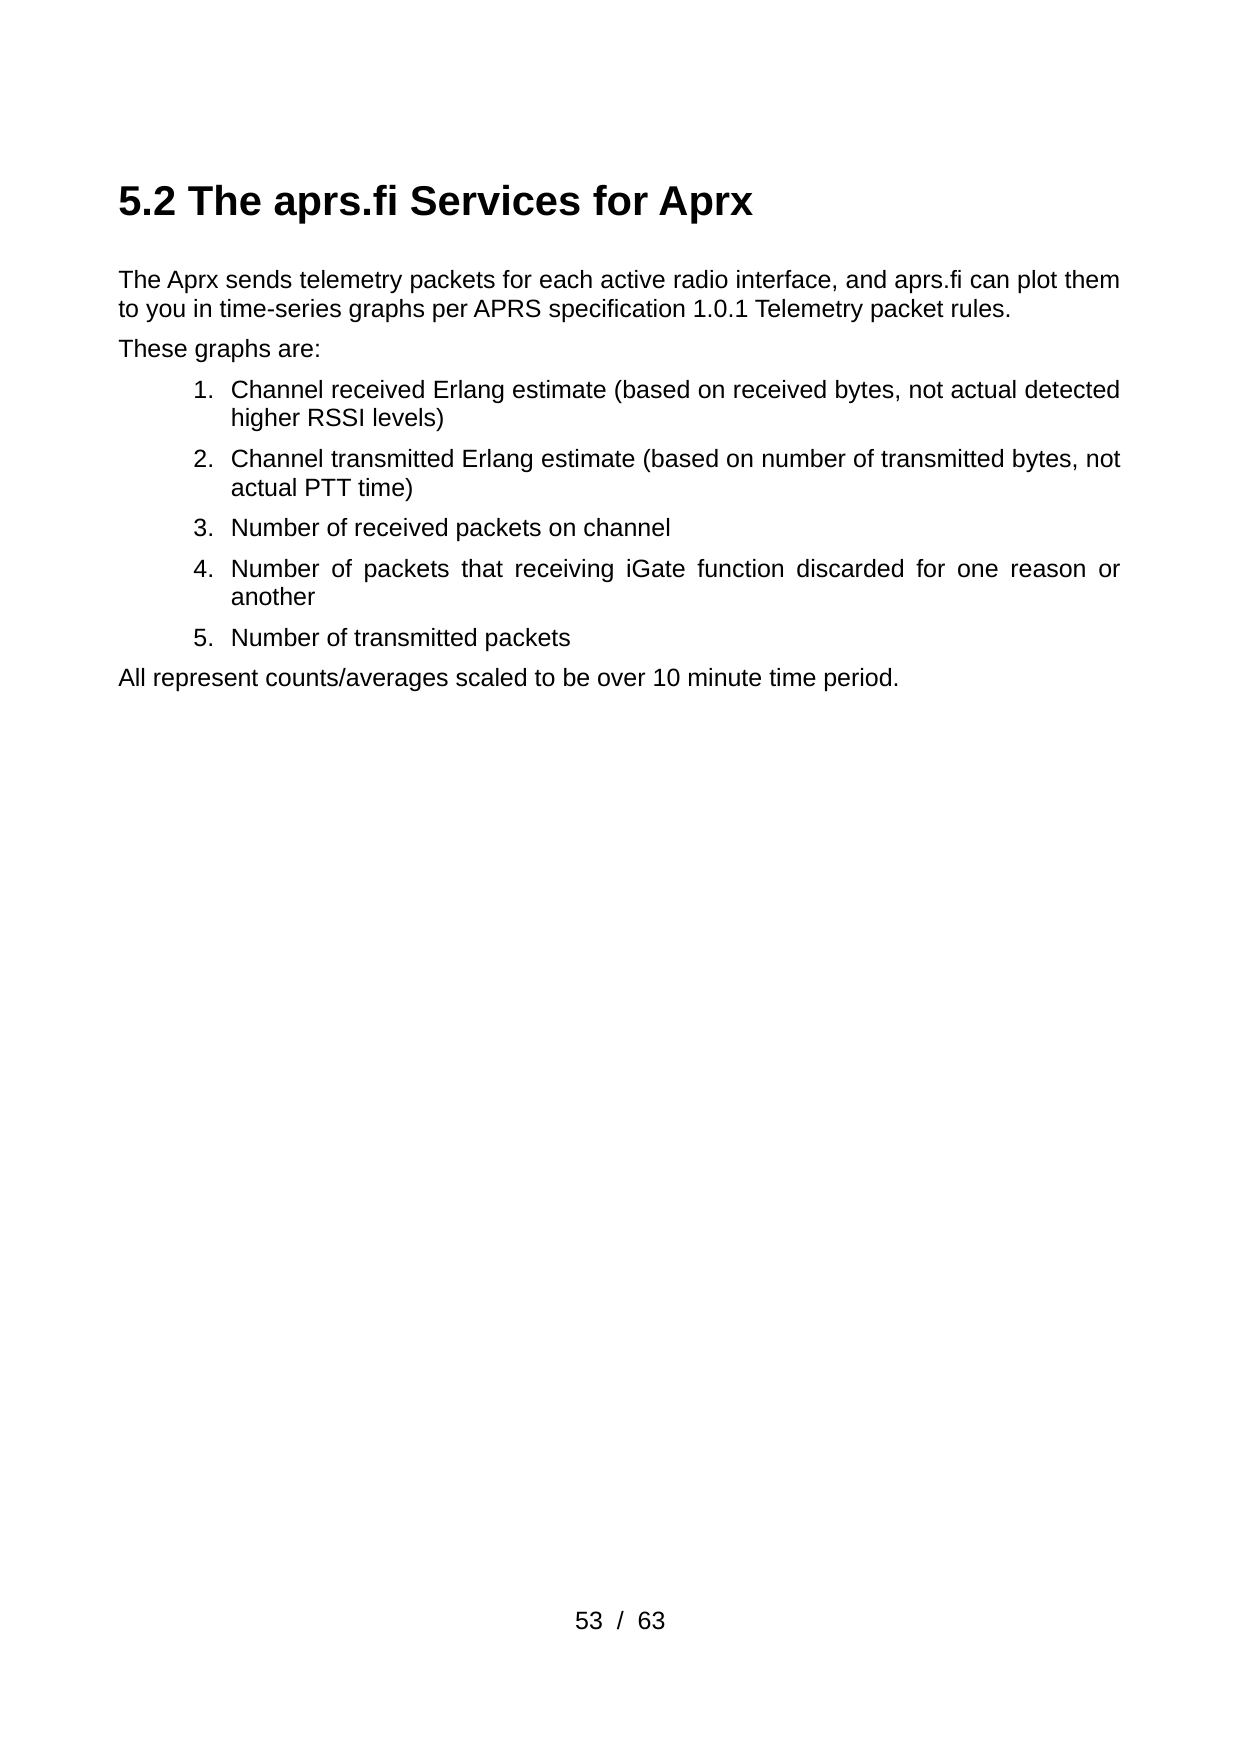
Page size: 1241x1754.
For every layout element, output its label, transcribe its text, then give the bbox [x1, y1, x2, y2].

list Channel received Erlang estimate (based on received bytes, not actual detected higher RSSI levels) [193, 374, 1122, 432]
text These graphs are: [118, 334, 1122, 363]
subtitle The aprs.fi Services for Aprx [118, 176, 1122, 224]
text All represent counts/averages scaled to be over 10 minute time period. [118, 663, 1122, 692]
list Number of transmitted packets [193, 623, 1122, 652]
list Number of received packets on channel [193, 513, 1122, 542]
list Channel transmitted Erlang estimate (based on number of transmitted bytes, not actual PTT time) [193, 444, 1122, 501]
text The Aprx sends telemetry packets for each active radio interface, and aprs.fi can plot them to you in time-series graphs per APRS specification 1.0.1 Telemetry packet rules. [118, 265, 1122, 322]
list Number of packets that receiving iGate function discarded for one reason or another [193, 554, 1122, 611]
